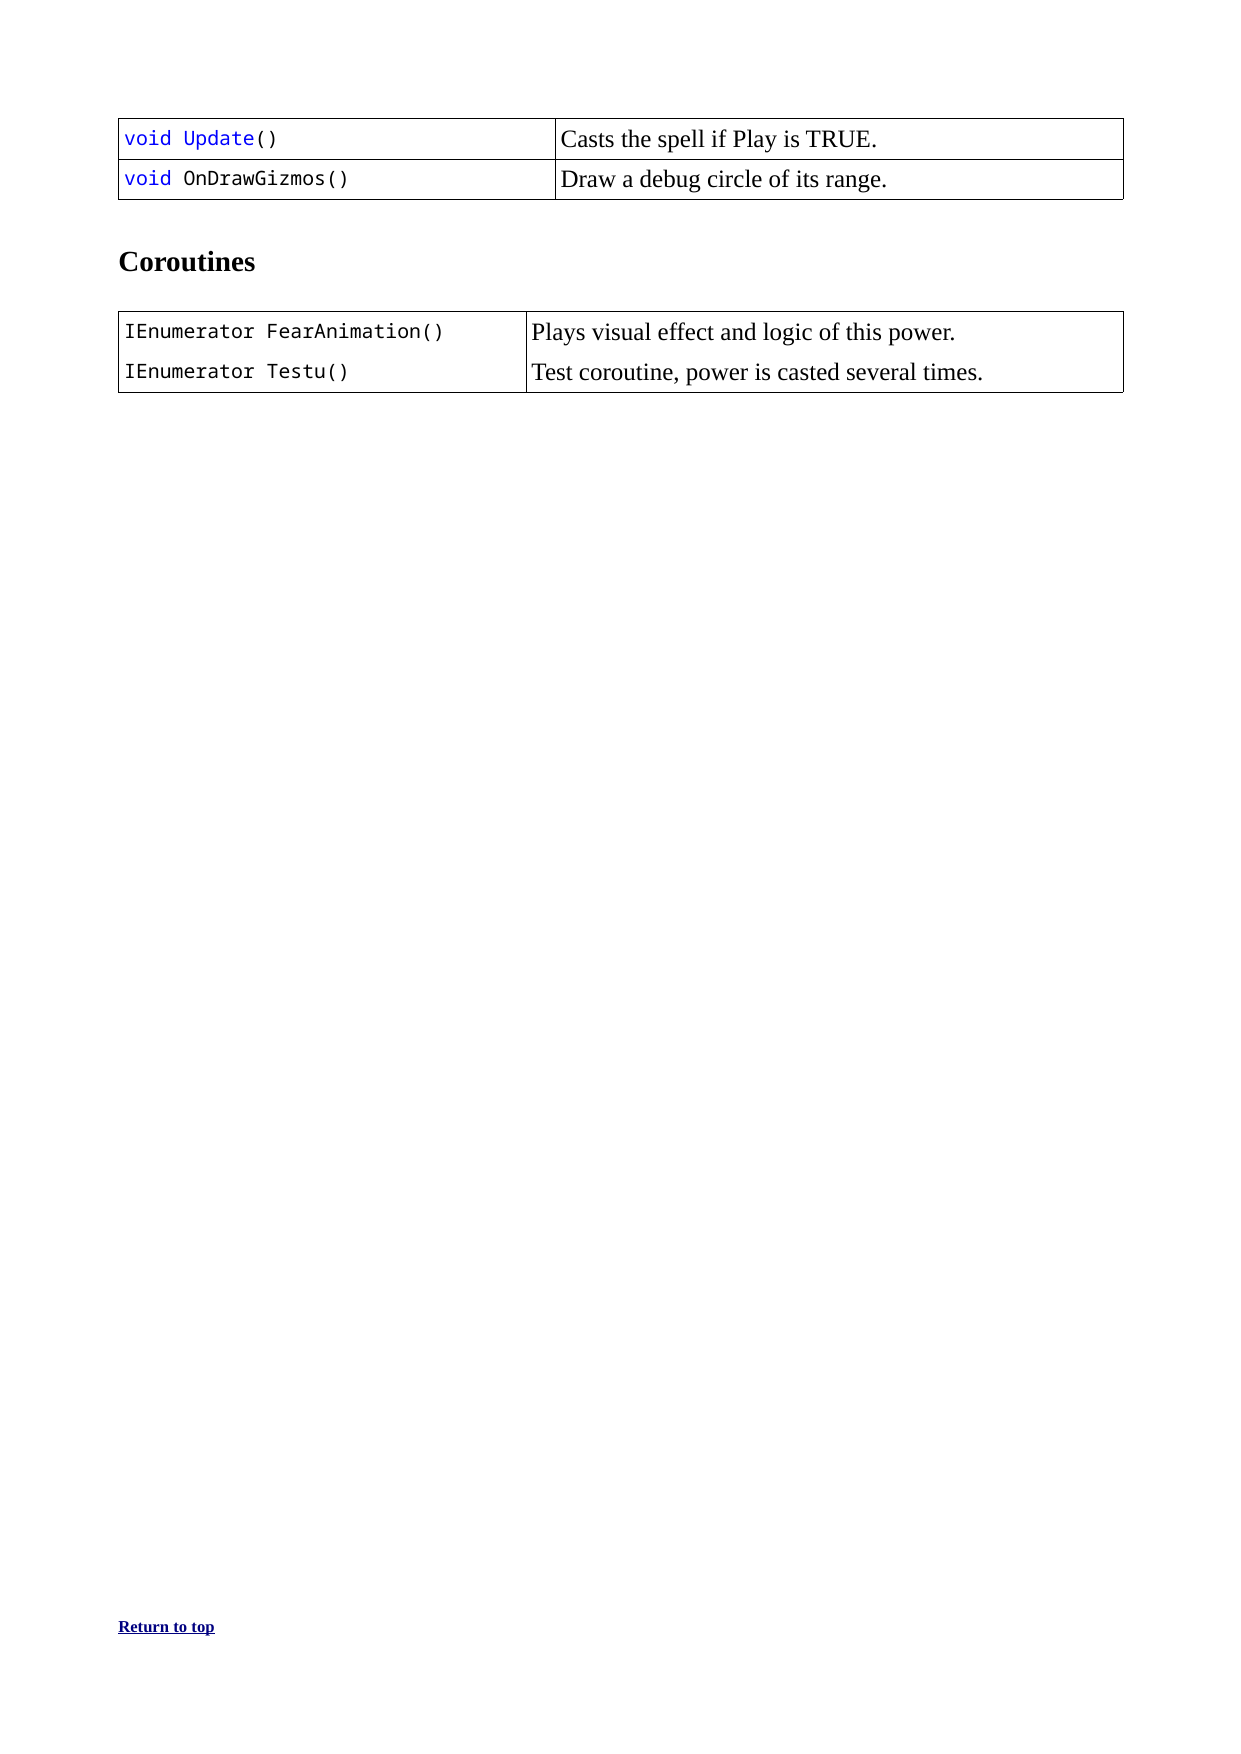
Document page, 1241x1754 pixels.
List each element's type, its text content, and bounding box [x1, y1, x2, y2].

table_cell IEnumerator Testu() [119, 352, 526, 392]
table_header IEnumerator FearAnimation() [119, 312, 526, 352]
table_header void Update() [119, 119, 555, 158]
table_header Casts the spell if Play is TRUE. [556, 119, 1123, 158]
table_cell Test coroutine, power is casted several times. [527, 352, 1123, 392]
table_header Plays visual effect and logic of this power. [527, 312, 1123, 352]
table_cell void OnDrawGizmos() [119, 160, 555, 199]
text Coroutines [118, 244, 1122, 278]
table_cell Draw a debug circle of its range. [556, 160, 1123, 199]
